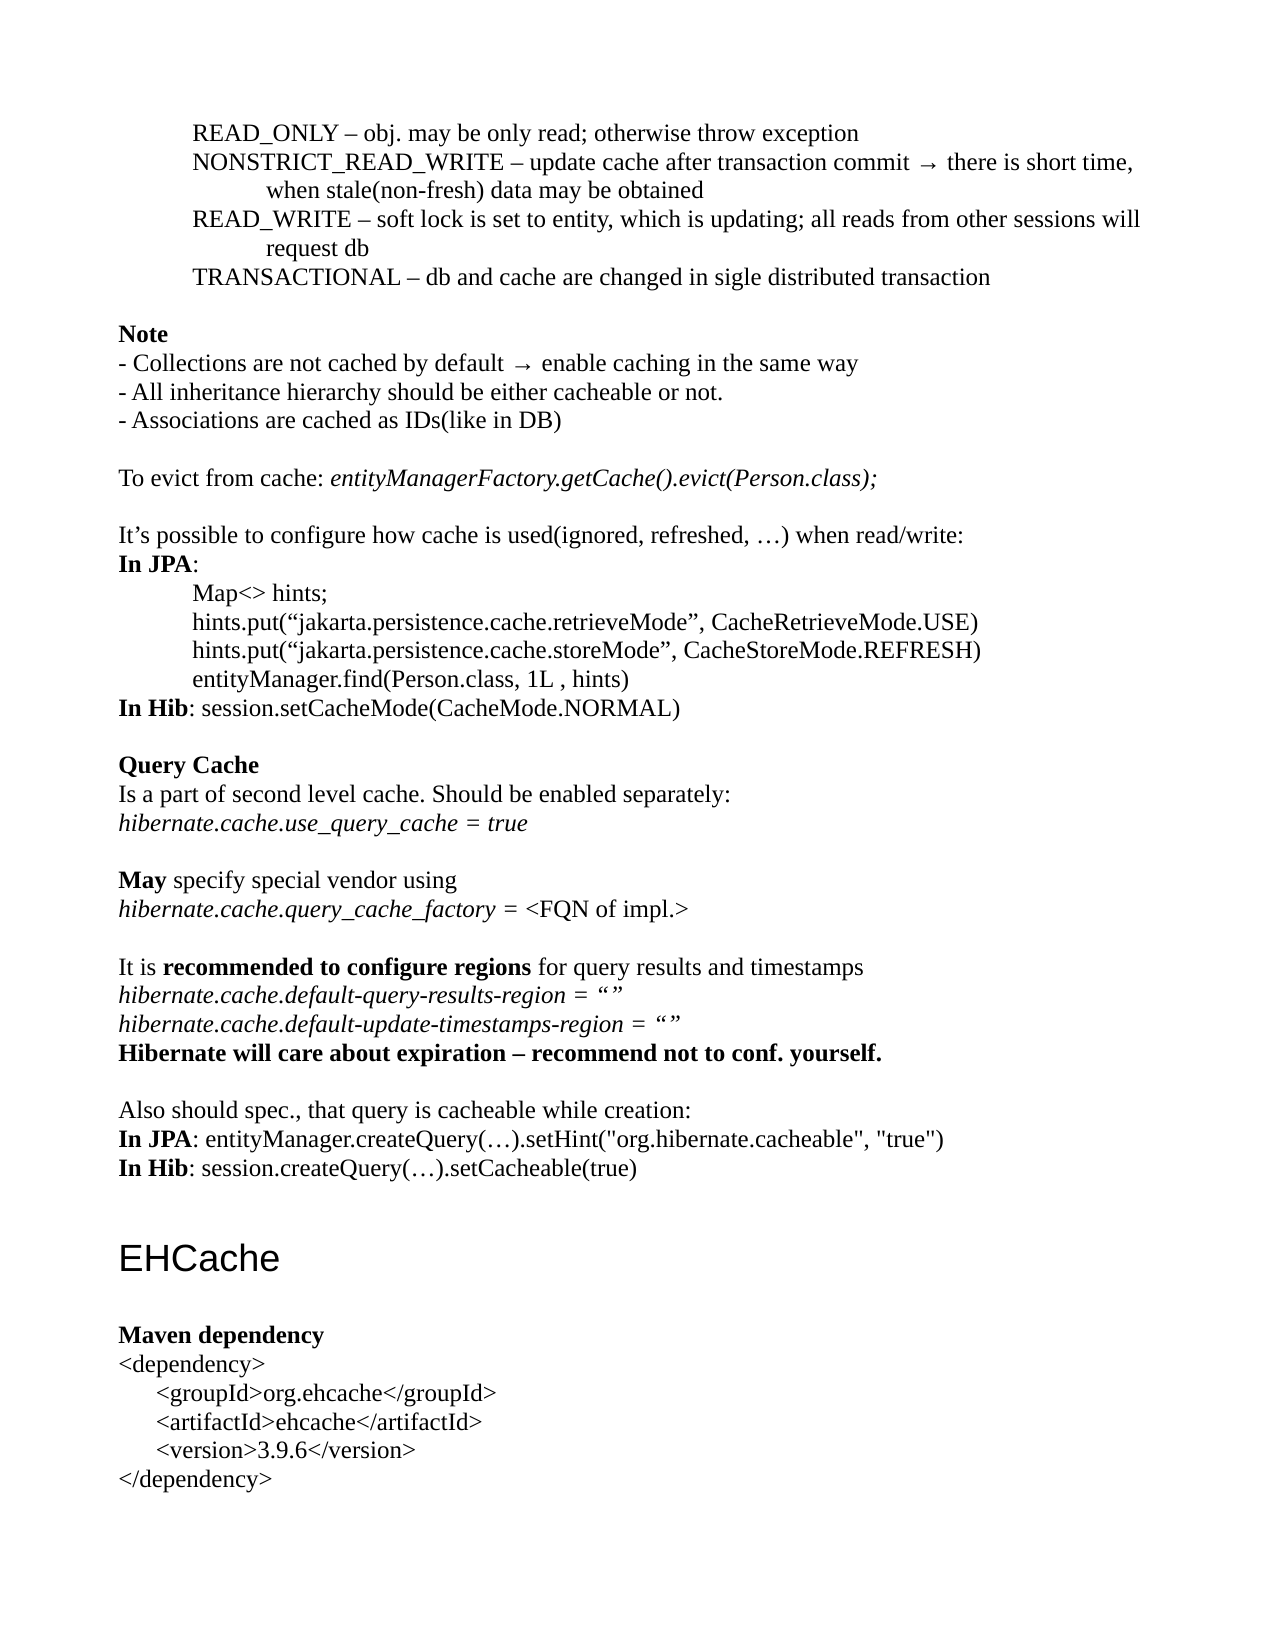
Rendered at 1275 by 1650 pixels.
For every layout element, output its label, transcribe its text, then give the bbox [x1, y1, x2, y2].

text Query Cache [118, 751, 1157, 779]
text Hibernate will care about expiration – recommend not to conf. yourself. [118, 1038, 1157, 1067]
text hibernate.cache.default-query-results-region = “” [118, 981, 1157, 1009]
text Also should spec., that query is cacheable while creation: [118, 1096, 1157, 1124]
text hints.put(“jakarta.persistence.cache.retrieveMode”, CacheRetrieveMode.USE) [118, 607, 1157, 636]
text <artifactId>ehcache</artifactId> [118, 1407, 1157, 1436]
text To evict from cache: entityManagerFactory.getCache().evict(Person.class); [118, 463, 1157, 492]
text Note [118, 319, 1157, 348]
text hibernate.cache.query_cache_factory = <FQN of impl.> [118, 894, 1157, 923]
text <version>3.9.6</version> [118, 1436, 1157, 1464]
text <groupId>org.ehcache</groupId> [118, 1378, 1157, 1407]
text May specify special vendor using [118, 866, 1157, 894]
text READ_ONLY – obj. may be only read; otherwise throw exception [118, 118, 1157, 147]
text hints.put(“jakarta.persistence.cache.storeMode”, CacheStoreMode.REFRESH) [118, 636, 1157, 664]
text In JPA: [118, 549, 1157, 578]
text </dependency> [118, 1464, 1157, 1493]
text hibernate.cache.use_query_cache = true [118, 808, 1157, 837]
text Is a part of second level cache. Should be enabled separately: [118, 779, 1157, 808]
text entityManager.find(Person.class, 1L , hints) [118, 664, 1157, 693]
text In JPA: entityManager.createQuery(…).setHint("org.hibernate.cacheable", "true") [118, 1124, 1157, 1153]
text - All inheritance hierarchy should be either cacheable or not. [118, 377, 1157, 406]
text NONSTRICT_READ_WRITE – update cache after transaction commit → there is short time, when stale(non-fresh) data may be obtained [118, 147, 1157, 204]
text It’s possible to configure how cache is used(ignored, refreshed, …) when read/write: [118, 521, 1157, 549]
text It is recommended to configure regions for query results and timestamps [118, 952, 1157, 981]
text Map<> hints; [118, 578, 1157, 607]
text Maven dependency [118, 1321, 1157, 1349]
text hibernate.cache.default-update-timestamps-region = “” [118, 1009, 1157, 1038]
text READ_WRITE – soft lock is set to entity, which is updating; all reads from other sessions will request db [118, 204, 1157, 262]
subtitle EHCache [118, 1236, 1157, 1279]
text TRANSACTIONAL – db and cache are changed in sigle distributed transaction [118, 262, 1157, 291]
text <dependency> [118, 1349, 1157, 1378]
text - Collections are not cached by default → enable caching in the same way [118, 348, 1157, 377]
text In Hib: session.createQuery(…).setCacheable(true) [118, 1153, 1157, 1182]
text - Associations are cached as IDs(like in DB) [118, 406, 1157, 434]
text In Hib: session.setCacheMode(CacheMode.NORMAL) [118, 693, 1157, 722]
